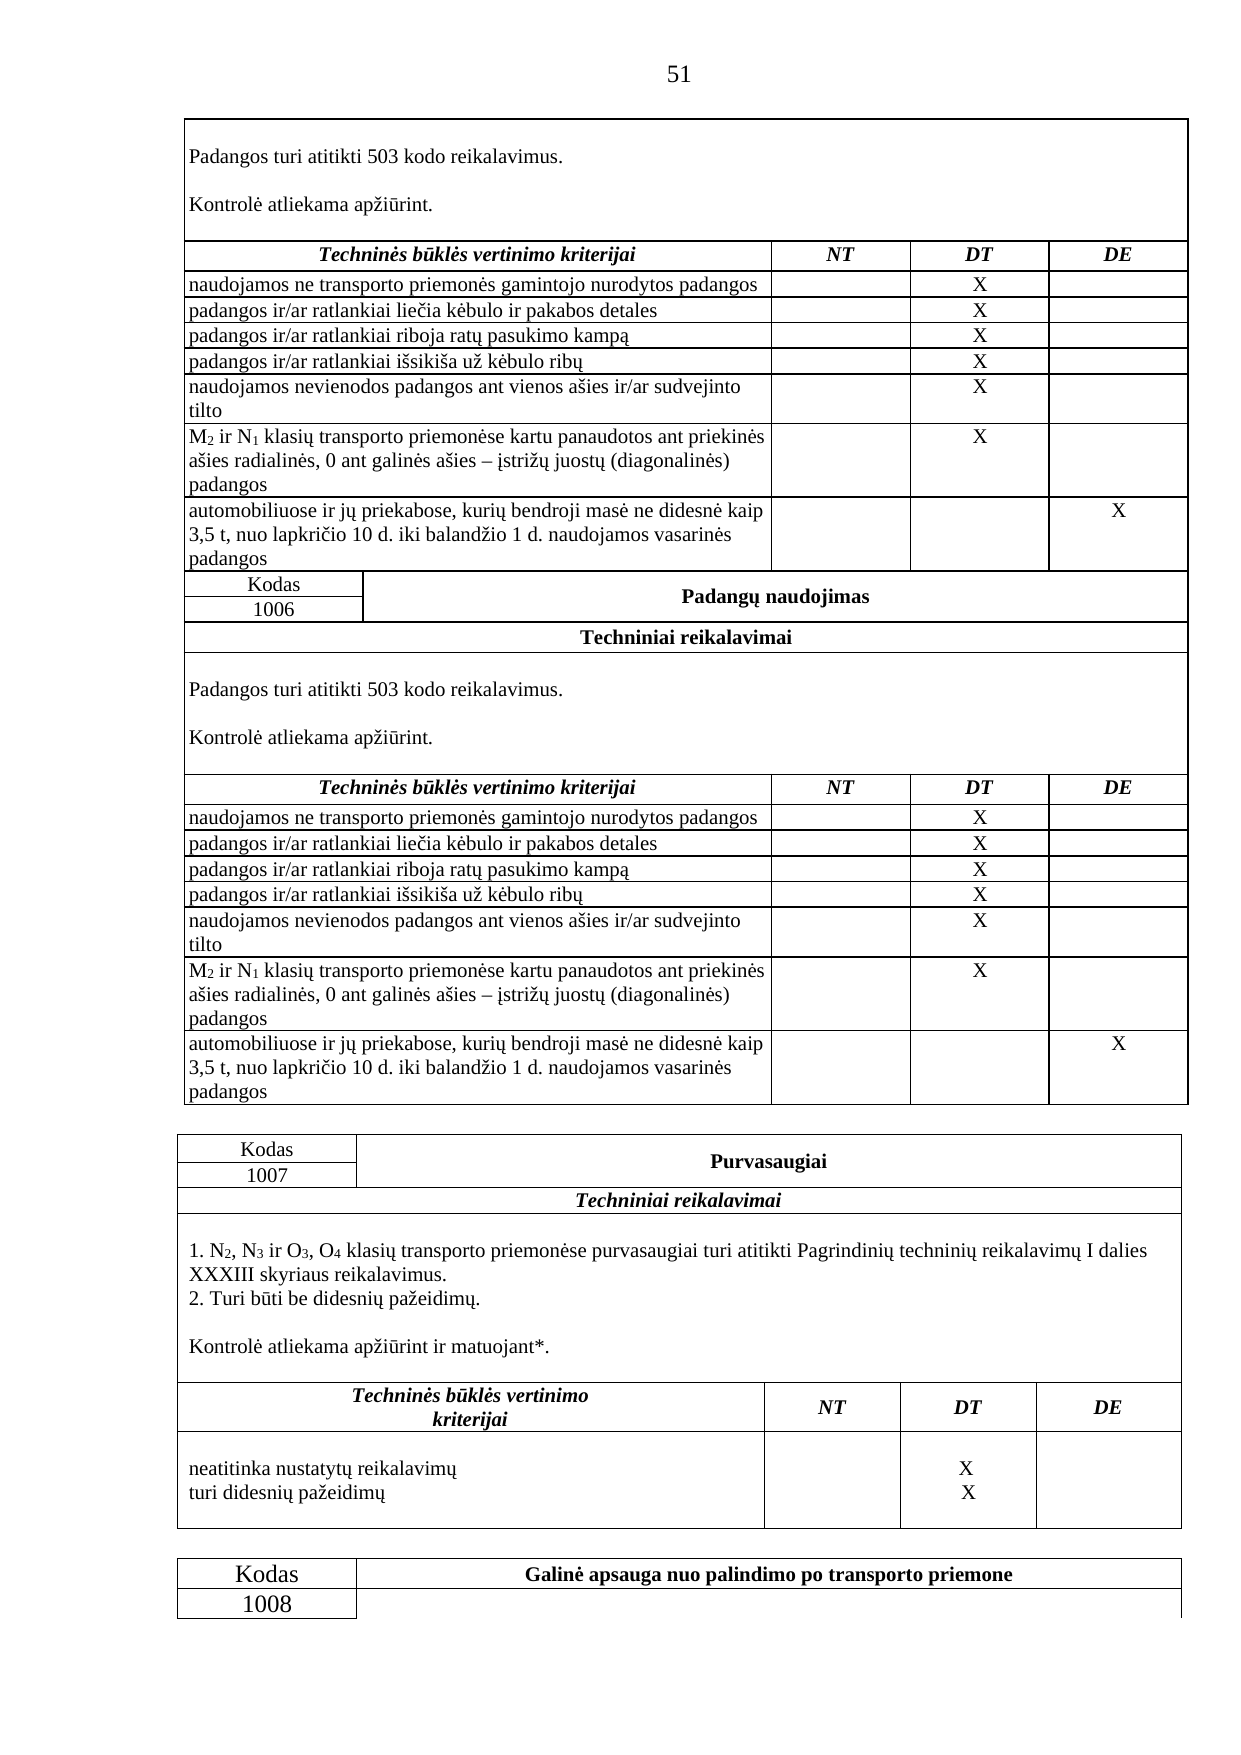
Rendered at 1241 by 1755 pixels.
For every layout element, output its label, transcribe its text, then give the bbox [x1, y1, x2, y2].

table_cell neatitinka nustatytų reikalavimų turi didesnių pažeidimų [178, 1432, 764, 1528]
table_cell NT [765, 1383, 900, 1431]
table_cell [177, 398, 184, 422]
table_cell [772, 831, 776, 855]
table_cell 1008 [178, 1589, 356, 1618]
table_cell [1182, 1588, 1188, 1618]
table_cell [906, 882, 910, 906]
table_cell [772, 298, 776, 322]
table_cell 1007 [178, 1163, 356, 1187]
table_cell [177, 522, 184, 570]
table_cell [177, 144, 184, 240]
table_cell 1. N2, N3 ir O3, O4 klasių transporto priemonėse purvasaugiai turi atitikti Pagrindinių techninių reikalavimų I dalies XXXIII skyriaus reikalavimus. 2. Turi būti be didesnių pažeidimų. Kontrolė atliekama apžiūrint ir matuojant*. [178, 1214, 1181, 1382]
table_cell NT [772, 242, 910, 270]
table_cell DE [1037, 1383, 1181, 1431]
table_cell [177, 677, 184, 773]
table_cell DT [901, 1383, 1036, 1431]
table_cell [772, 958, 910, 1030]
table_cell [772, 424, 910, 496]
table_cell [772, 857, 776, 881]
table_cell [357, 1589, 1181, 1618]
table_cell Techninės būklės vertinimo kriterijai [178, 1383, 764, 1431]
table_cell DT [911, 775, 1048, 804]
table_header Purvasaugiai [357, 1135, 1181, 1187]
table_cell [906, 831, 910, 855]
table_cell X X [901, 1432, 1036, 1528]
table_cell [906, 298, 910, 322]
table_cell X [1050, 498, 1187, 570]
table_cell [772, 882, 776, 906]
table_cell [772, 908, 910, 956]
table_cell [772, 323, 776, 347]
table_cell [177, 986, 184, 1030]
table_cell X [911, 424, 1048, 496]
table_cell [906, 272, 910, 296]
table_header [1182, 1558, 1188, 1588]
table_cell [177, 1055, 184, 1103]
table_cell X [911, 375, 1048, 422]
table_cell [911, 498, 1048, 570]
table_cell X [1050, 1031, 1187, 1103]
table_cell [772, 272, 776, 296]
table_cell [772, 498, 910, 570]
table_cell X [911, 958, 1048, 1030]
table_header Kodas [178, 1559, 356, 1588]
table_cell NT [772, 775, 910, 804]
table_cell [1050, 375, 1187, 422]
table_cell [906, 323, 910, 347]
table_cell [772, 375, 910, 422]
table_cell DE [1050, 242, 1187, 270]
table_cell [1050, 908, 1187, 956]
table_cell [1037, 1432, 1181, 1528]
table_cell Techninės būklės vertinimo kriterijai [185, 775, 771, 804]
table_cell [177, 932, 184, 956]
table_cell X [911, 908, 1048, 956]
table_header Galinė apsauga nuo palindimo po transporto priemone [357, 1559, 1181, 1588]
table_cell [772, 805, 776, 829]
table_header Kodas [178, 1135, 356, 1162]
table_cell [1050, 424, 1187, 496]
table_cell Techniniai reikalavimai [178, 1188, 1181, 1212]
table_cell Padangų naudojimas [364, 572, 1187, 621]
table_cell [906, 857, 910, 881]
table_cell [765, 1432, 900, 1528]
table_cell Techninės būklės vertinimo kriterijai [185, 242, 771, 270]
table_cell [1050, 958, 1187, 1030]
table_cell [177, 453, 184, 496]
table_cell [772, 1031, 910, 1103]
table_cell [772, 349, 776, 373]
table_cell [911, 1031, 1048, 1103]
table_cell [906, 349, 910, 373]
table_cell Techniniai reikalavimai [185, 623, 1187, 652]
table_cell DT [911, 242, 1048, 270]
table_cell [906, 805, 910, 829]
table_cell DE [1050, 775, 1187, 804]
